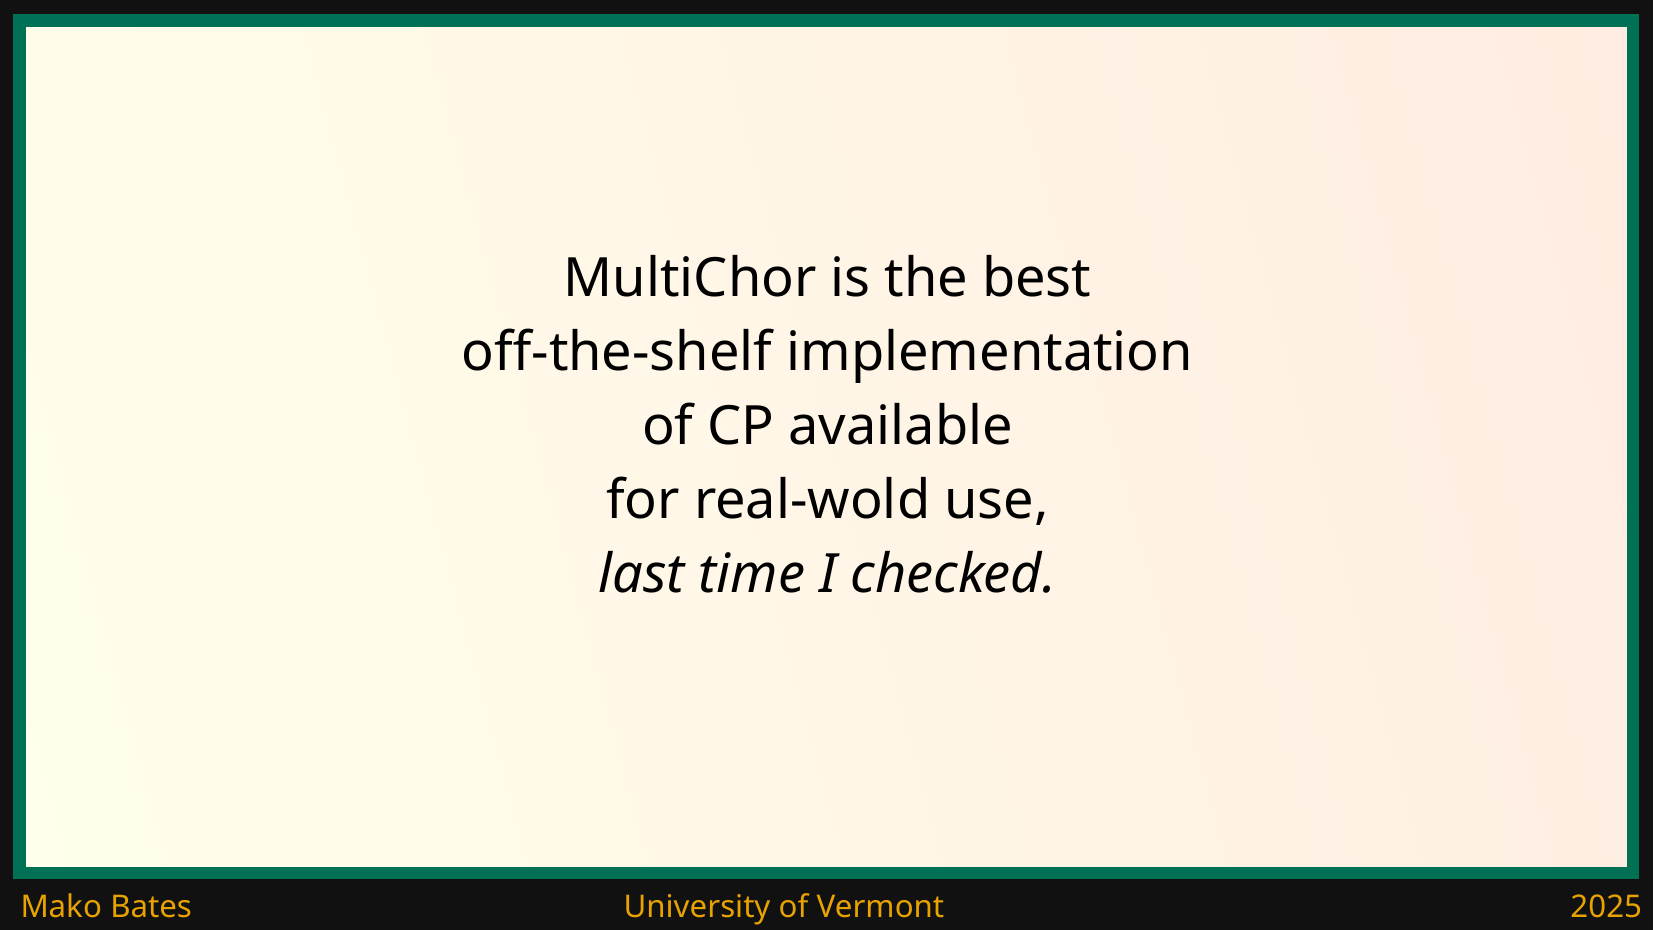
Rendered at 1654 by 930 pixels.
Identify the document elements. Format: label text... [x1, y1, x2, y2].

title MultiChor is the best off-the-shelf implementation of CP available for real-wold use, last time I checked. [58, 217, 1597, 609]
